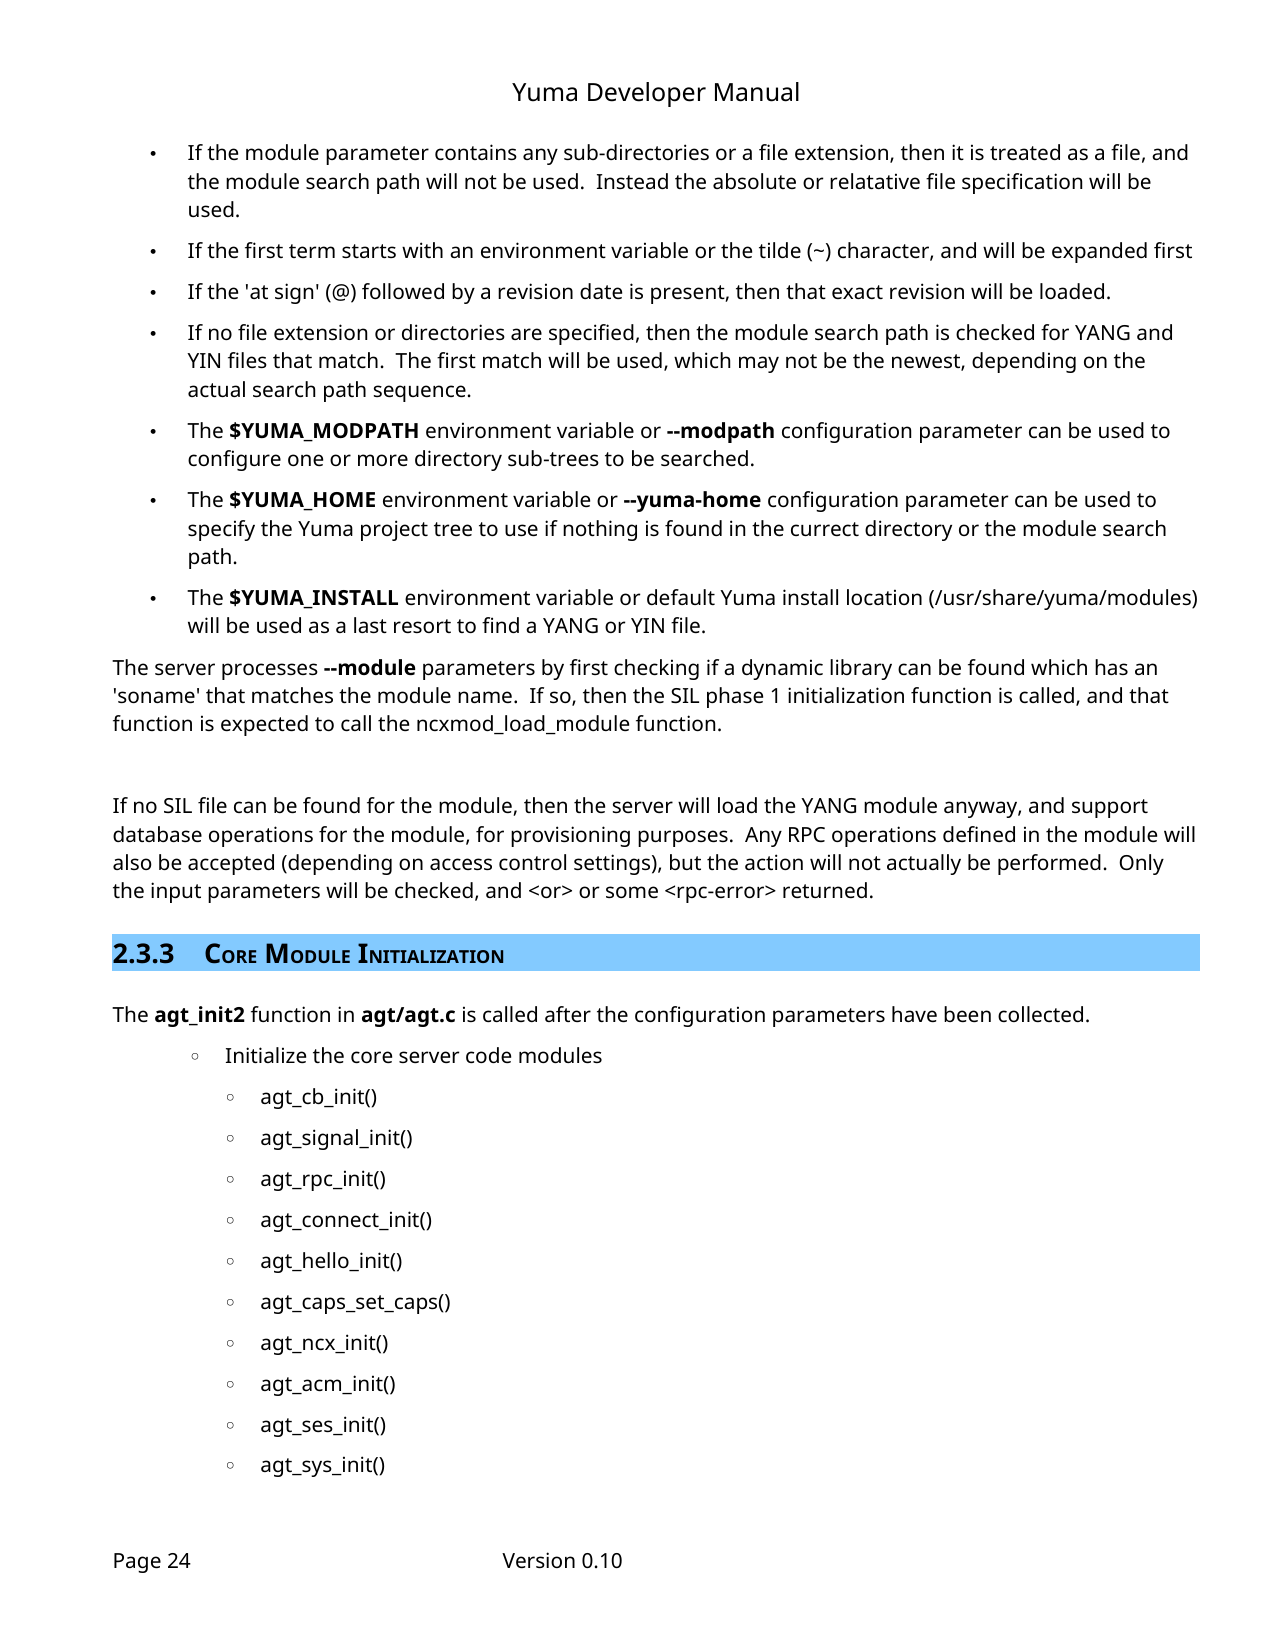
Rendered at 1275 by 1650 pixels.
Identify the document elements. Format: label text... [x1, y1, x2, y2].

list If the module parameter contains any sub-directories or a file extension, then it is treated as a file, and the module search path will not be used. Instead the absolute or relatative file specification will be used. [150, 138, 1200, 224]
text The server processes --module parameters by first checking if a dynamic library can be found which has an 'soname' that matches the module name. If so, then the SIL phase 1 initialization function is called, and that function is expected to call the ncxmod_load_module function. [112, 653, 1200, 738]
list agt_acm_init() [223, 1369, 1200, 1397]
subtitle Core Module Initialization [112, 934, 1200, 971]
list If the 'at sign' (@) followed by a revision date is present, then that exact revision will be loaded. [150, 277, 1200, 306]
list The $YUMA_INSTALL environment variable or default Yuma install location (/usr/share/yuma/modules) will be used as a last resort to find a YANG or YIN file. [150, 583, 1200, 640]
list agt_caps_set_caps() [223, 1287, 1200, 1315]
list agt_hello_init() [223, 1246, 1200, 1274]
list agt_connect_init() [223, 1205, 1200, 1233]
list Initialize the core server code modules [187, 1041, 1200, 1070]
list agt_signal_init() [223, 1123, 1200, 1152]
list agt_rpc_init() [223, 1164, 1200, 1192]
list agt_cb_init() [223, 1082, 1200, 1111]
list If the first term starts with an environment variable or the tilde (~) character, and will be expanded first [150, 236, 1200, 265]
list The $YUMA_HOME environment variable or --yuma-home configuration parameter can be used to specify the Yuma project tree to use if nothing is found in the currect directory or the module search path. [150, 485, 1200, 571]
text If no SIL file can be found for the module, then the server will load the YANG module anyway, and support database operations for the module, for provisioning purposes. Any RPC operations defined in the module will also be accepted (depending on access control settings), but the action will not actually be performed. Only the input parameters will be checked, and <or> or some <rpc-error> returned. [112, 791, 1200, 905]
list The $YUMA_MODPATH environment variable or --modpath configuration parameter can be used to configure one or more directory sub-trees to be searched. [150, 416, 1200, 473]
list agt_ncx_init() [223, 1328, 1200, 1356]
list agt_sys_init() [223, 1451, 1200, 1479]
list agt_ses_init() [223, 1410, 1200, 1438]
text The agt_init2 function in agt/agt.c is called after the configuration parameters have been collected. [112, 1000, 1200, 1029]
list If no file extension or directories are specified, then the module search path is checked for YANG and YIN files that match. The first match will be used, which may not be the newest, depending on the actual search path sequence. [150, 318, 1200, 403]
